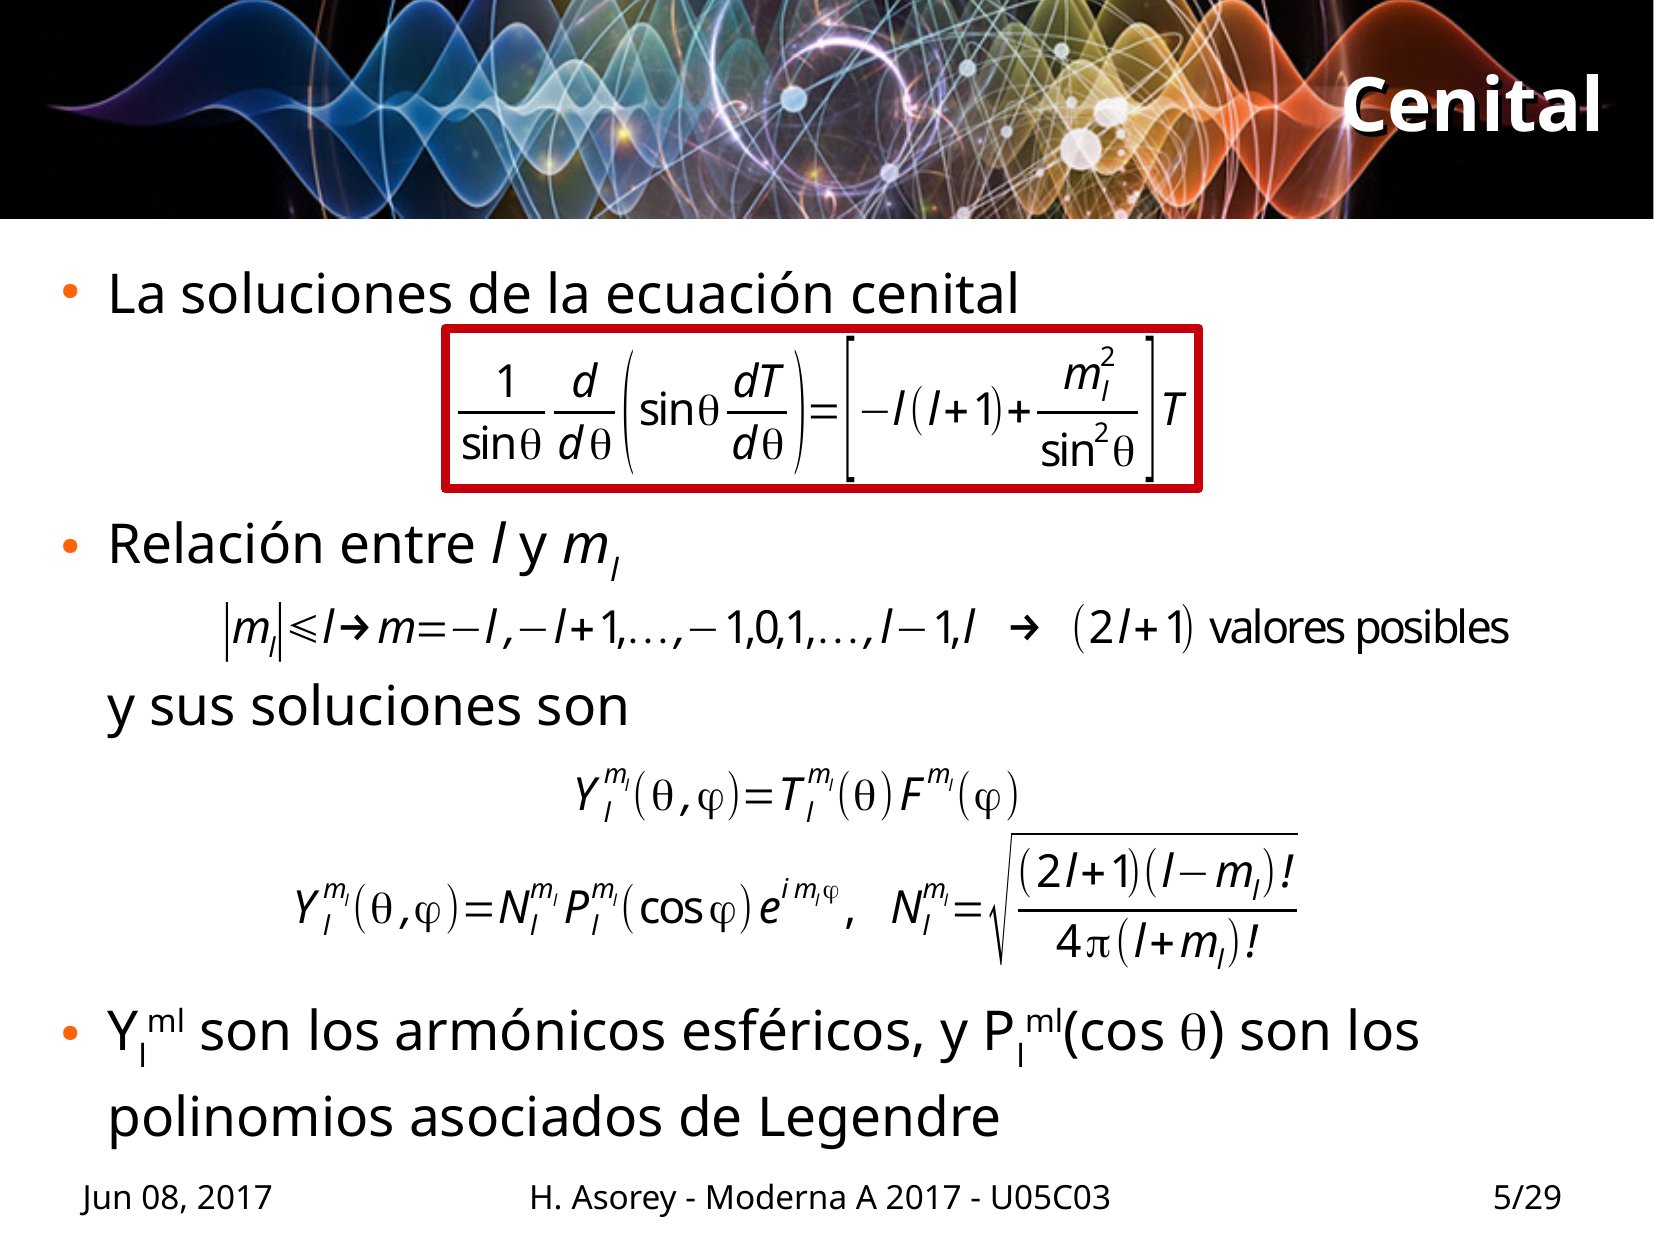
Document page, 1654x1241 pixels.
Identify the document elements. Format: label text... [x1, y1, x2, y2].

picture [0, 0, 1654, 219]
chart [211, 600, 1516, 665]
list La soluciones de la ecuación cenital Relación entre l y ml y sus soluciones son Ylml son los armónicos esféricos, y Plml(cos q) son los polinomios asociados de Legendre [45, 255, 1606, 1156]
chart [286, 757, 1306, 978]
title Cenital [45, 15, 1606, 191]
chart [450, 333, 1194, 484]
